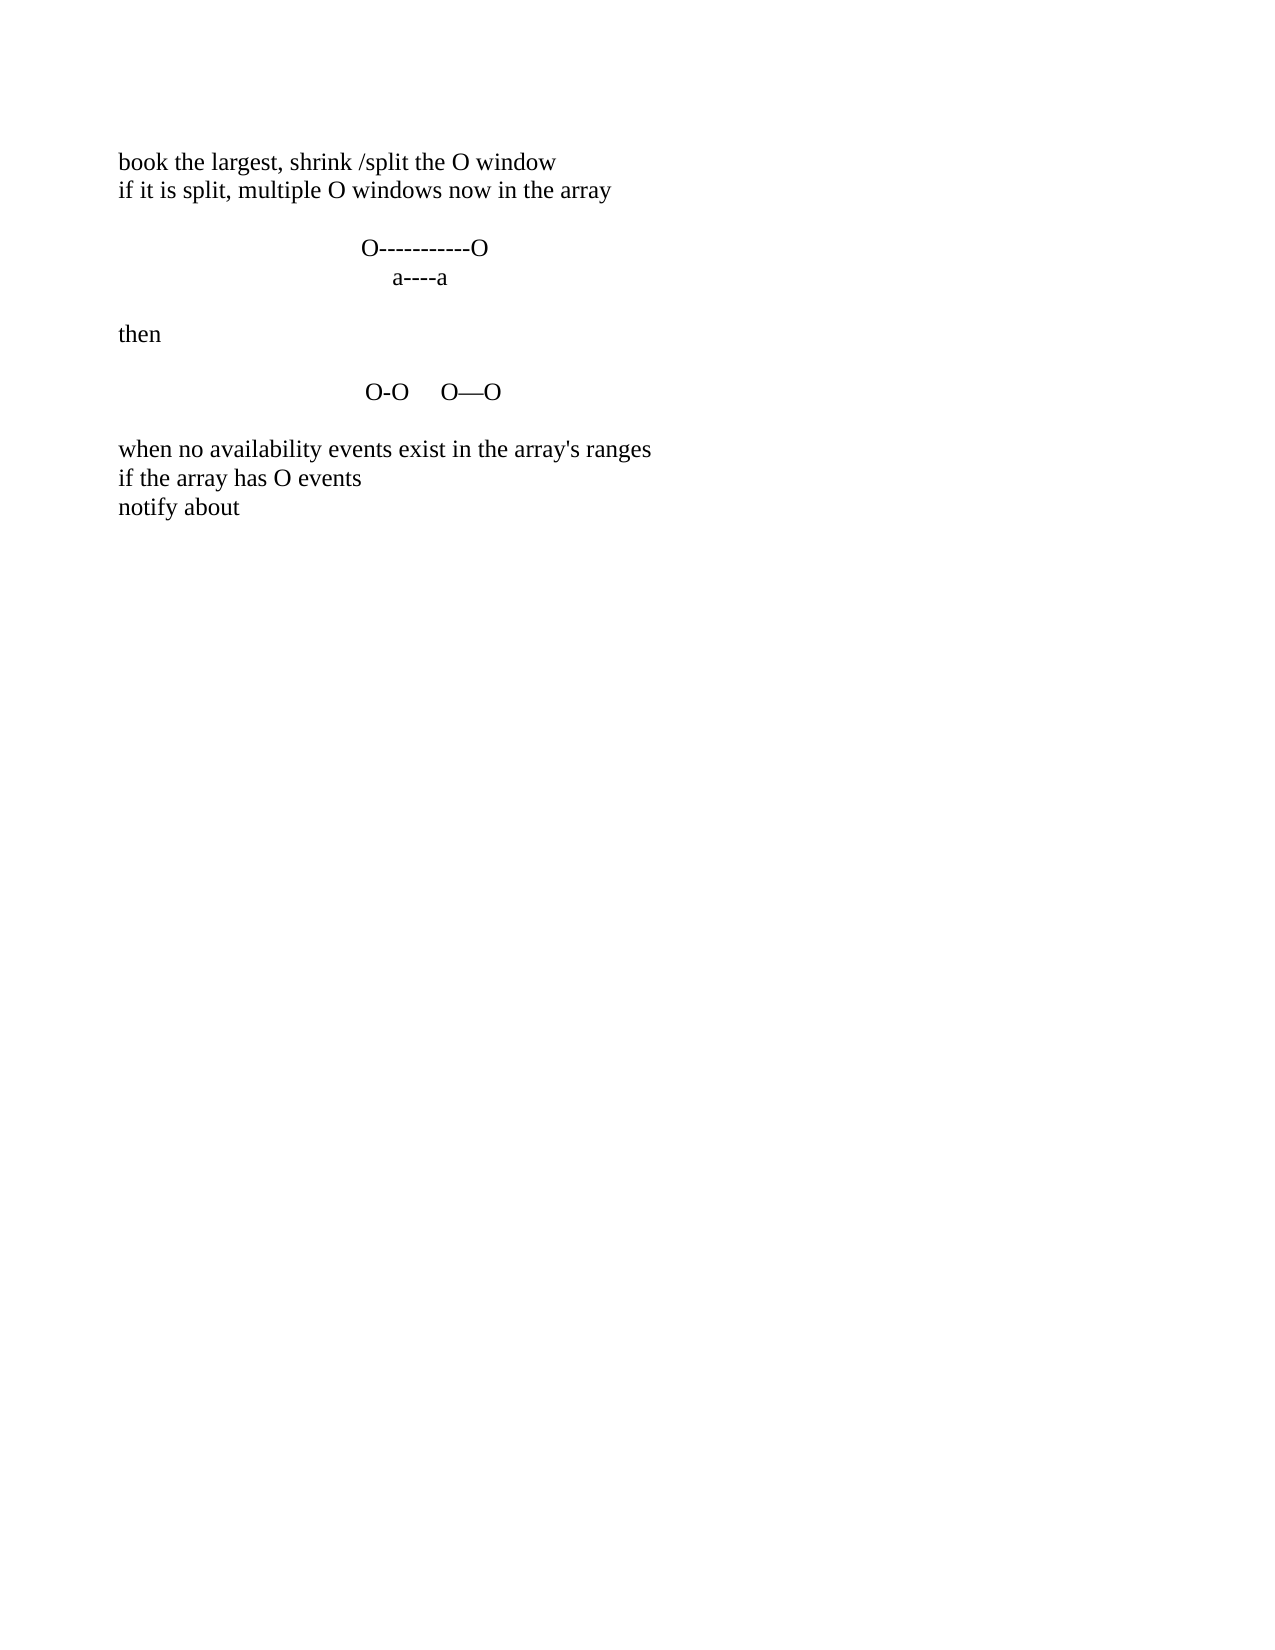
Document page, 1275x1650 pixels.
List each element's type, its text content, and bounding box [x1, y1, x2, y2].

text a----a [118, 262, 1157, 291]
text if it is split, multiple O windows now in the array [118, 176, 1157, 204]
text if the array has O events [118, 463, 1157, 492]
text O-----------O [118, 233, 1157, 262]
text book the largest, shrink /split the O window [118, 147, 1157, 176]
text notify about [118, 492, 1157, 521]
text O-O O—O [118, 377, 1157, 406]
text when no availability events exist in the array's ranges [118, 434, 1157, 463]
text then [118, 319, 1157, 348]
